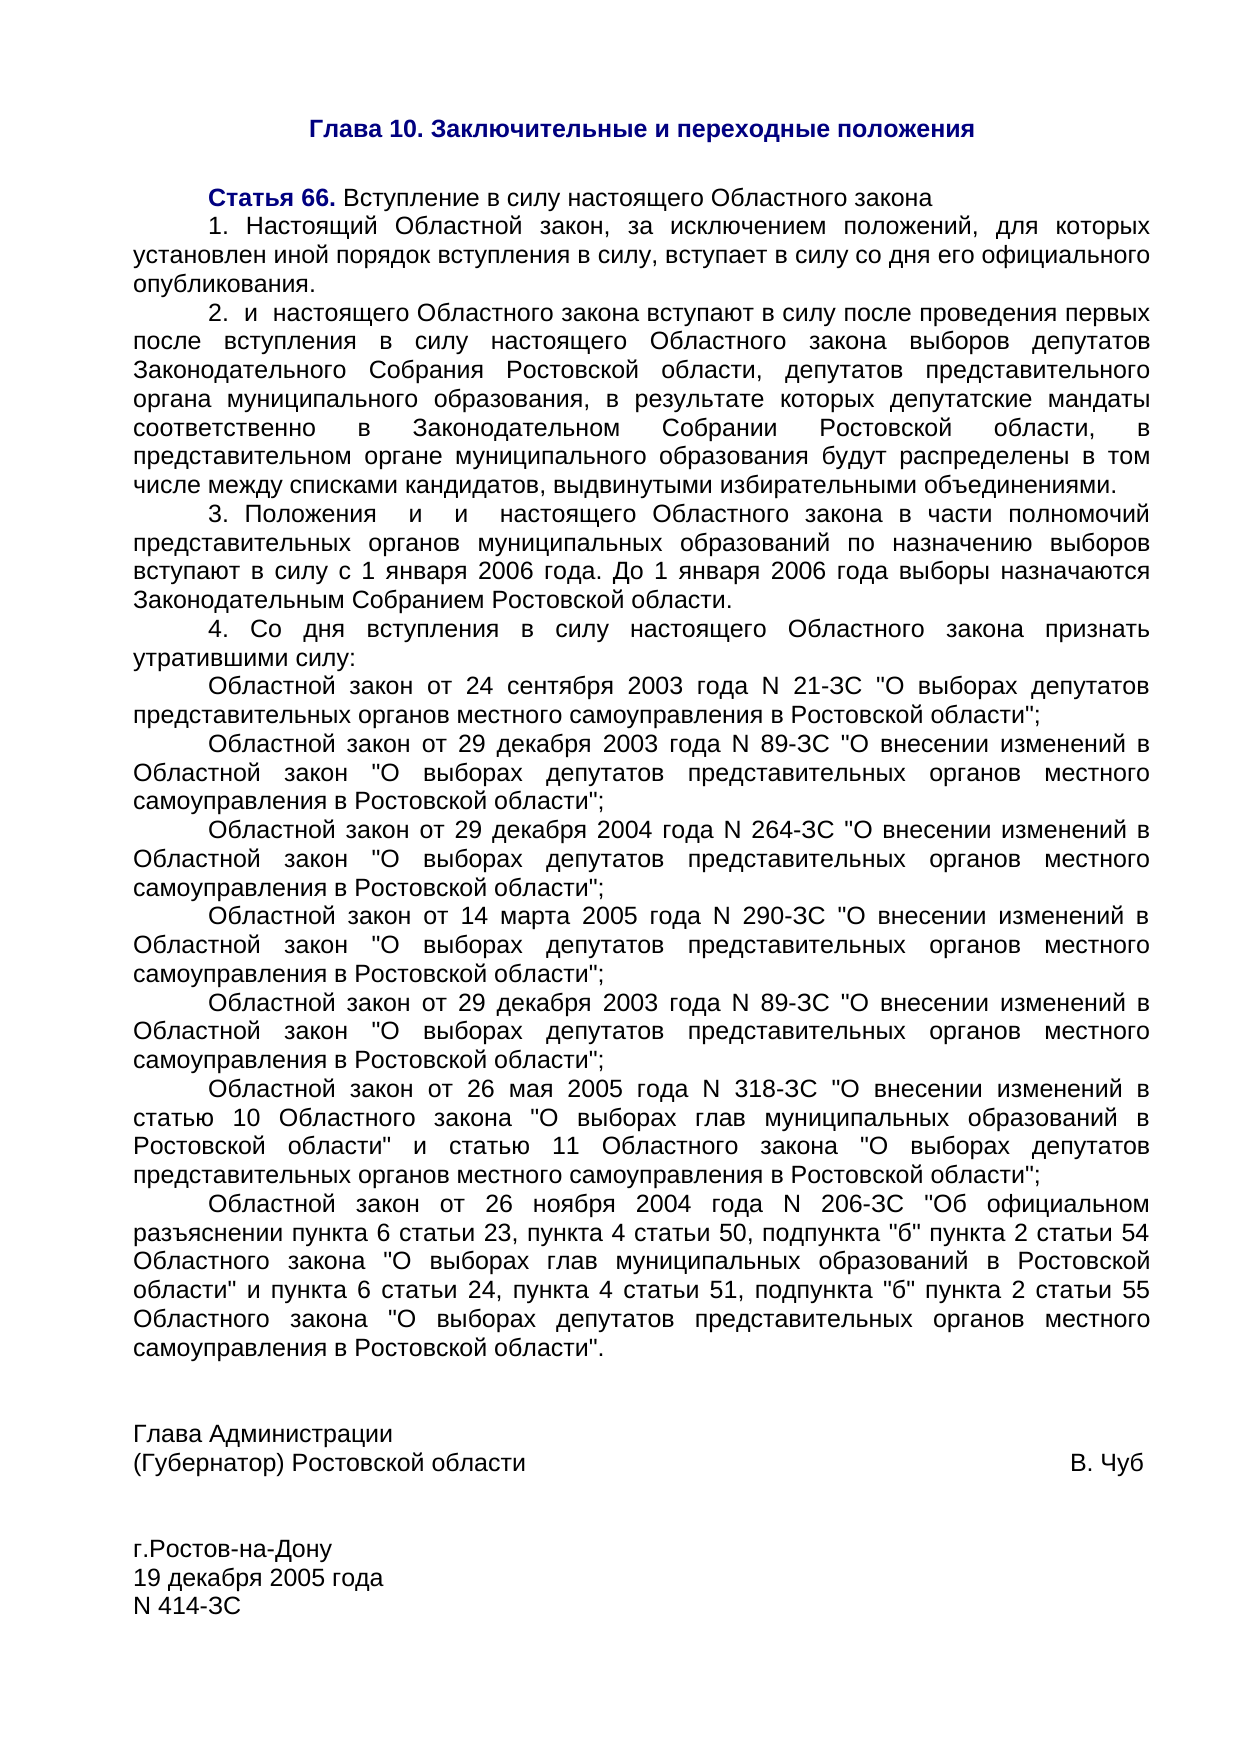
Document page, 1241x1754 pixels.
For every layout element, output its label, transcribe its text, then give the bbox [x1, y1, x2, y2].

subtitle Глава 10. Заключительные и переходные положения [133, 114, 1152, 143]
text 2. и настоящего Областного закона вступают в силу после проведения первых после вступления в силу настоящего Областного закона выборов депутатов Законодательного Собрания Ростовской области, депутатов представительного органа муниципального образования, в результате которых депутатские мандаты соответственно в Законодательном Собрании Ростовской области, в представительном органе муниципального образования будут распределены в том числе между списками кандидатов, выдвинутыми избирательными объединениями. [133, 298, 1152, 499]
text Областной закон от 26 мая 2005 года N 318-ЗС "О внесении изменений в статью 10 Областного закона "О выборах глав муниципальных образований в Ростовской области" и статью 11 Областного закона "О выборах депутатов представительных органов местного самоуправления в Ростовской области"; [133, 1074, 1152, 1189]
text г.Ростов-на-Дону [133, 1534, 1152, 1563]
table_header В. Чуб [638, 1448, 1155, 1476]
text 3. Положения и и настоящего Областного закона в части полномочий представительных органов муниципальных образований по назначению выборов вступают в силу с 1 января 2006 года. До 1 января 2006 года выборы назначаются Законодательным Собранием Ростовской области. [133, 499, 1152, 614]
text Областной закон от 29 декабря 2003 года N 89-ЗС "О внесении изменений в Областной закон "О выборах депутатов представительных органов местного самоуправления в Ростовской области"; [133, 988, 1152, 1074]
text 19 декабря 2005 года [133, 1563, 1152, 1591]
text Областной закон от 14 марта 2005 года N 290-ЗС "О внесении изменений в Областной закон "О выборах депутатов представительных органов местного самоуправления в Ростовской области"; [133, 901, 1152, 988]
text 4. Со дня вступления в силу настоящего Областного закона признать утратившими силу: [133, 614, 1152, 671]
table_header (Губернатор) Ростовской области [122, 1448, 638, 1476]
text N 414-ЗС [133, 1591, 1152, 1620]
text Областной закон от 29 декабря 2004 года N 264-ЗС "О внесении изменений в Областной закон "О выборах депутатов представительных органов местного самоуправления в Ростовской области"; [133, 815, 1152, 901]
text Областной закон от 26 ноября 2004 года N 206-ЗС "Об официальном разъяснении пункта 6 статьи 23, пункта 4 статьи 50, подпункта "б" пункта 2 статьи 54 Областного закона "О выборах глав муниципальных образований в Ростовской области" и пункта 6 статьи 24, пункта 4 статьи 51, подпункта "б" пункта 2 статьи 55 Областного закона "О выборах депутатов представительных органов местного самоуправления в Ростовской области". [133, 1189, 1152, 1361]
text Статья 66. Вступление в силу настоящего Областного закона [208, 183, 1152, 211]
text Областной закон от 29 декабря 2003 года N 89-ЗС "О внесении изменений в Областной закон "О выборах депутатов представительных органов местного самоуправления в Ростовской области"; [133, 729, 1152, 815]
text 1. Настоящий Областной закон, за исключением положений, для которых установлен иной порядок вступления в силу, вступает в силу со дня его официального опубликования. [133, 211, 1152, 298]
text Областной закон от 24 сентября 2003 года N 21-ЗС "О выборах депутатов представительных органов местного самоуправления в Ростовской области"; [133, 671, 1152, 729]
text Глава Администрации [133, 1419, 1152, 1448]
